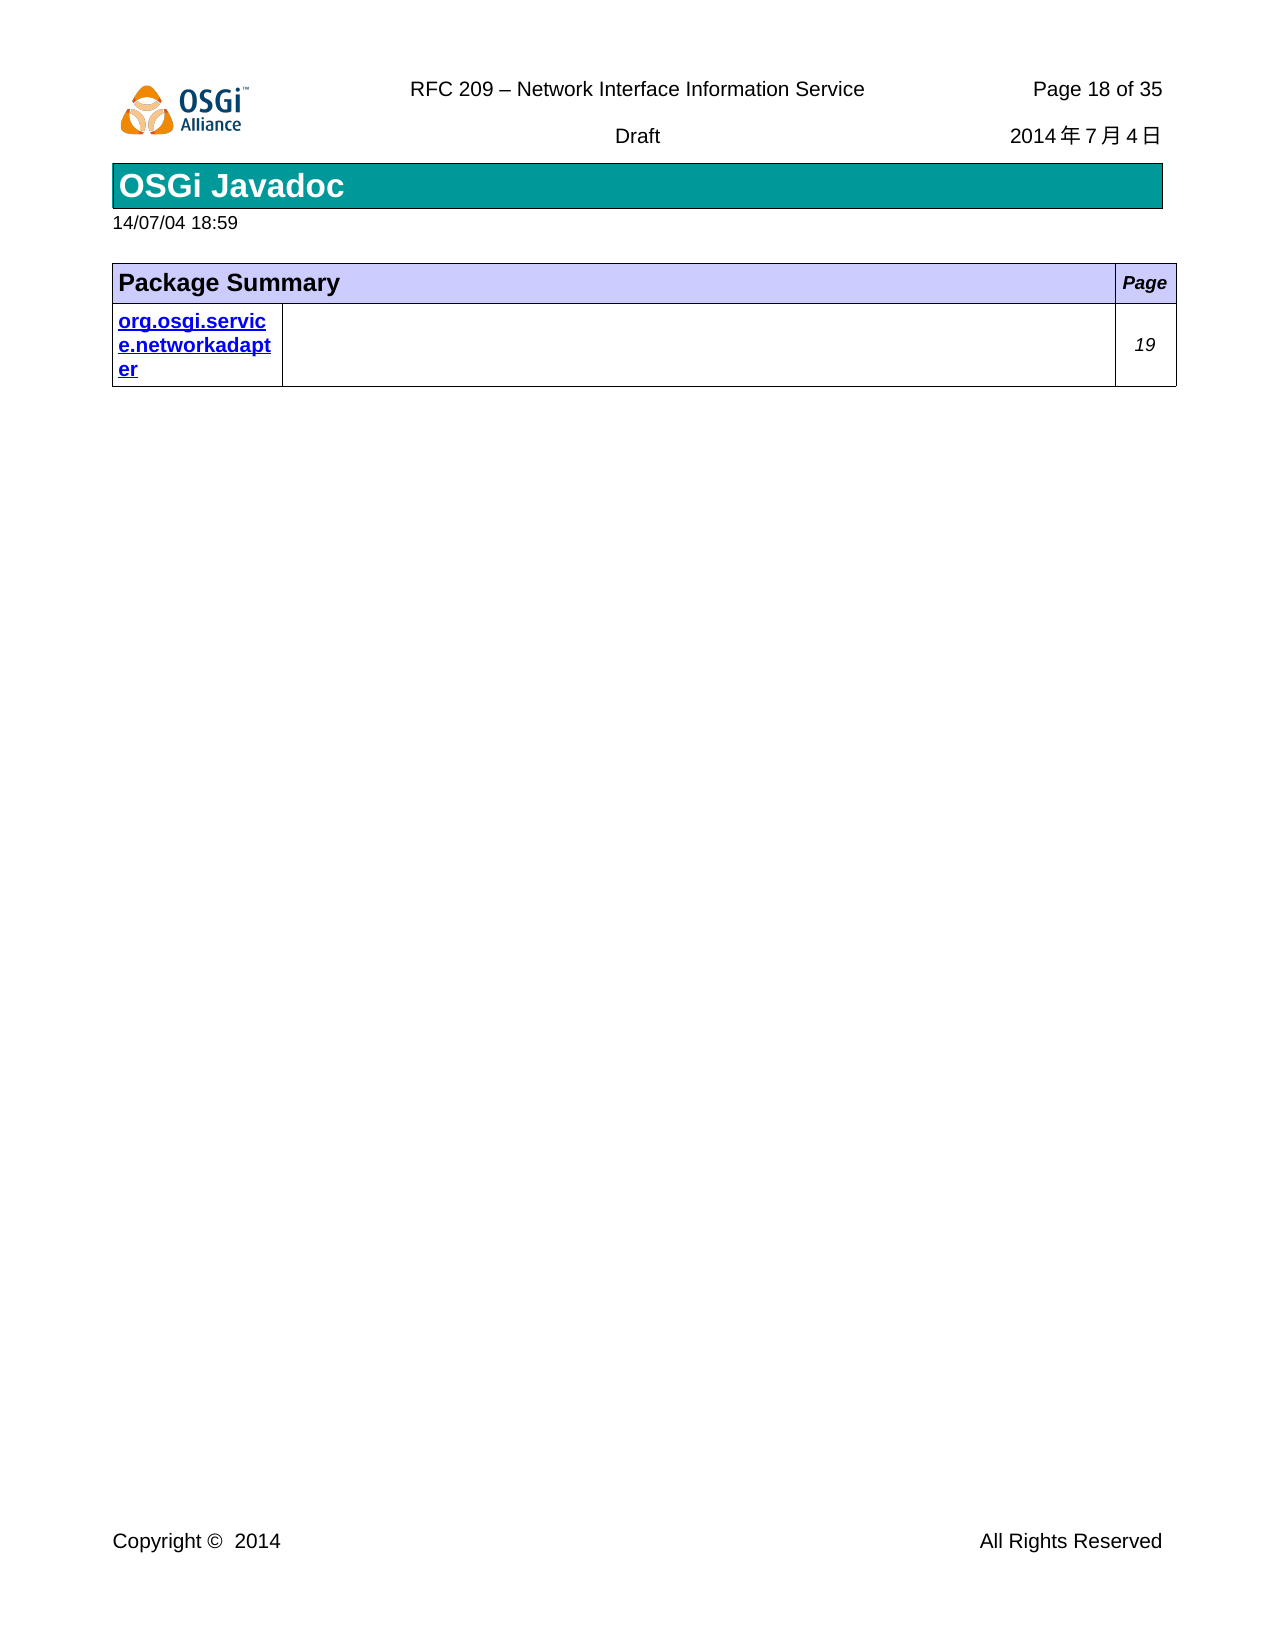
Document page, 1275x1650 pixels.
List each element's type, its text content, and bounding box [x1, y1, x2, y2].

subtitle OSGi Javadoc [114, 164, 1162, 208]
table_header Page [1116, 264, 1176, 303]
text 14/07/04 18:59 [112, 212, 1162, 233]
table_cell [283, 304, 1115, 386]
table_cell org.osgi.service.networkadapter [113, 304, 282, 386]
table_cell 19 [1116, 304, 1176, 386]
table_header Package Summary [113, 264, 1115, 303]
picture [113, 78, 257, 142]
